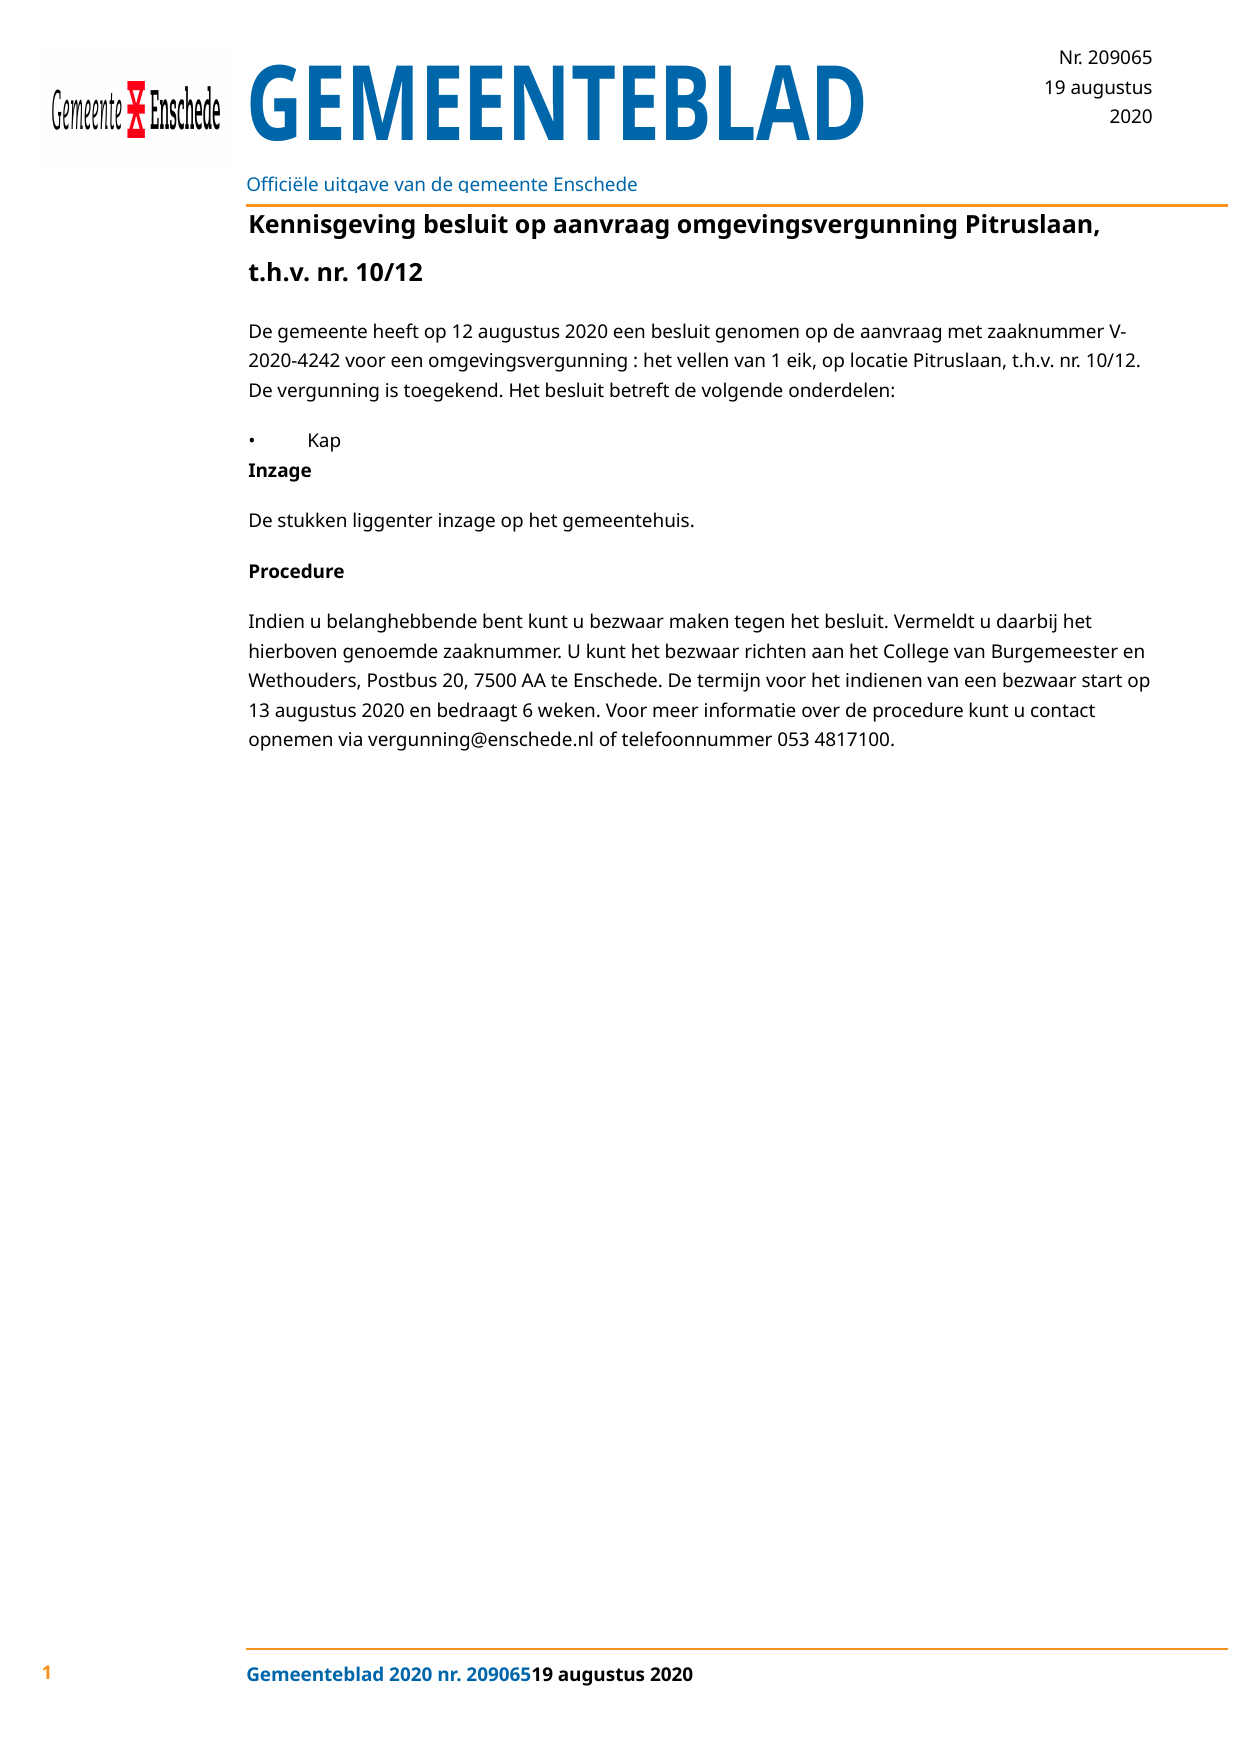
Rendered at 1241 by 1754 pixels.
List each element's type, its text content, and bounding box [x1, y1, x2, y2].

text Indien u belanghebbende bent kunt u bezwaar maken tegen het besluit. Vermeldt u daarbij het hierboven genoemde zaaknummer. U kunt het bezwaar richten aan het College van Burgemees­ter en Wethouders, Postbus 20, 7500 AA te Enschede. De termijn voor het indienen van een bezwaar start op 13 augustus 2020 en bedraagt 6 weken. Voor meer informatie over de procedure kunt u contact opnemen via vergunning@enschede.nl of telefoonnummer 053 4817100. [248, 608, 1152, 752]
text De gemeente heeft op 12 augustus 2020 een besluit genomen op de aanvraag met zaaknummer V-2020-4242 voor een omgevingsvergunning : het vellen van 1 eik, op locatie Pitruslaan, t.h.v. nr. 10/12. De vergunning is toegekend. Het besluit betreft de volgende onderdelen: [248, 318, 1152, 403]
text De stukken liggenter inzage op het gemeentehuis. [248, 507, 1152, 533]
text Inzage [248, 457, 1152, 483]
list Kap [248, 427, 1152, 453]
picture [41, 47, 231, 172]
text Kennisgeving besluit op aanvraag omgevingsvergunning Pitruslaan, t.h.v. nr. 10/12 [248, 207, 1152, 288]
text Procedure [248, 558, 1152, 584]
